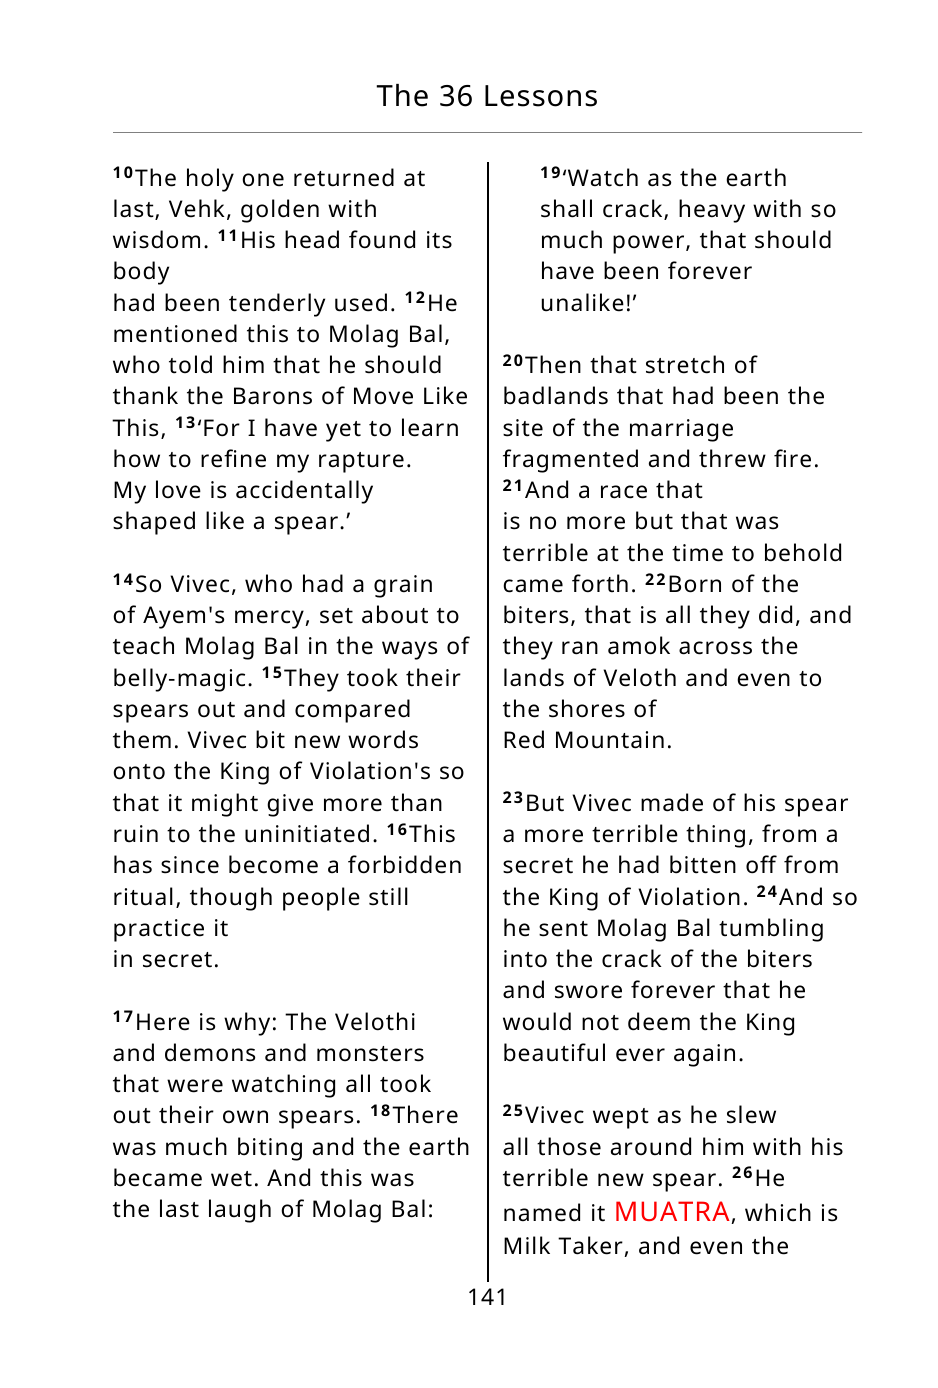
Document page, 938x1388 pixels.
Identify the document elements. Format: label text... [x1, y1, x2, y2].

text The 36 Lessons [112, 75, 862, 115]
text 25Vivec wept as he slew all those around him with his terrible new spear. 26He named it MUATRA, which is Milk Taker, and even the [502, 1099, 862, 1261]
text 10The holy one returned at last, Vehk, golden with wisdom. 11His head found its body had been tenderly used. 12He mentioned this to Molag Bal, who told him that he should thank the Barons of Move Like This, 13‘For I have yet to learn how to refine my rapture. My love is accidentally shaped like a spear.’ [112, 162, 472, 537]
text 14So Vivec, who had a grain of Ayem's mercy, set about to teach Molag Bal in the ways of belly-magic. 15They took their spears out and compared them. Vivec bit new words onto the King of Violation's so that it might give more than ruin to the uninitiated. 16This has since become a forbidden ritual, though people still practice it in secret. [112, 568, 472, 974]
text 23But Vivec made of his spear a more terrible thing, from a secret he had bitten off from the King of Violation. 24And so he sent Molag Bal tumbling into the crack of the biters and swore forever that he would not deem the King beautiful ever again. [502, 787, 862, 1068]
text 19‘Watch as the earth shall crack, heavy with so much power, that should have been forever unalike!’ [540, 162, 844, 318]
text 20Then that stretch of badlands that had been the site of the marriage fragmented and threw fire. 21And a race that is no more but that was terrible at the time to behold came forth. 22Born of the biters, that is all they did, and they ran amok across the lands of Veloth and even to the shores of Red Mountain. [502, 349, 862, 755]
text 17Here is why: The Velothi and demons and monsters that were watching all took out their own spears. 18There was much biting and the earth became wet. And this was the last laugh of Molag Bal: [112, 1005, 472, 1224]
